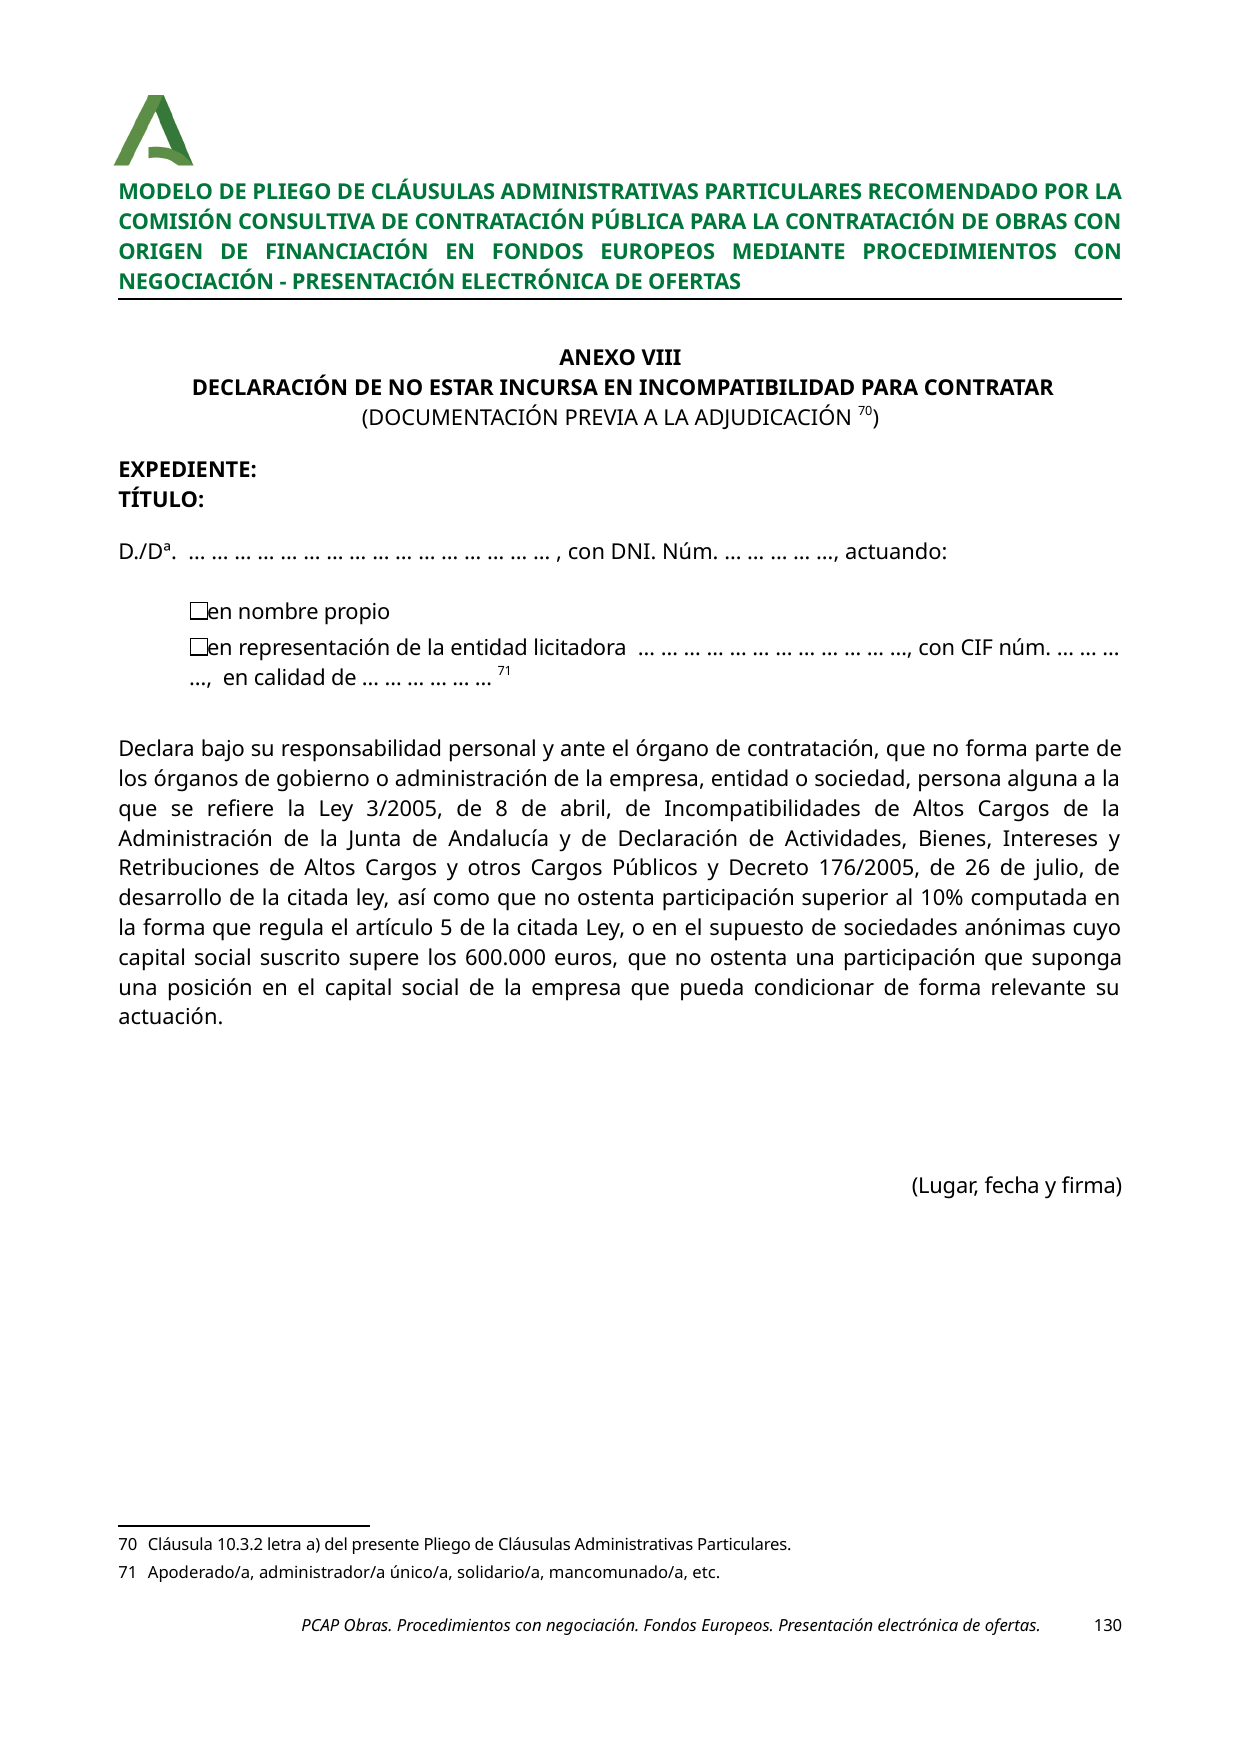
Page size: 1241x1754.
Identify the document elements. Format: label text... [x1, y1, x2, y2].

text (Lugar, fecha y firma) [118, 1171, 1122, 1200]
text DECLARACIÓN DE NO ESTAR INCURSA EN INCOMPATIBILIDAD PARA CONTRATAR [118, 372, 1122, 402]
text D./Dª. … … … … … … … … … … … … … … … … , con DNI. Núm. … … … … …, actuando: [118, 536, 1122, 566]
text ANEXO VIII [118, 342, 1122, 372]
text en representación de la entidad licitadora … … … … … … … … … … … …, con CIF núm. … … … …, en calidad de … … … … … … [189, 632, 1122, 691]
text Apoderado/a, administrador/a único/a, solidario/a, mancomunado/a, etc. [118, 1561, 1122, 1584]
text MODELO DE PLIEGO DE CLÁUSULAS ADMINISTRATIVAS PARTICULARES RECOMENDADO POR LA COMISIÓN CONSULTIVA DE CONTRATACIÓN PÚBLICA PARA LA CONTRATACIÓN DE OBRAS CON ORIGEN DE FINANCIACIÓN EN FONDOS EUROPEOS MEDIANTE PROCEDIMIENTOS CON NEGOCIACIÓN - PRESENTACIÓN ELECTRÓNICA DE OFERTAS [118, 176, 1122, 298]
text Cláusula 10.3.2 letra a) del presente Pliego de Cláusulas Administrativas Particulares. [118, 1532, 1122, 1555]
text TÍTULO: [118, 484, 1122, 514]
text (DOCUMENTACIÓN PREVIA A LA ADJUDICACIÓN ) [118, 402, 1122, 431]
picture [109, 90, 198, 170]
text en nombre propio [189, 596, 1122, 626]
text Declara bajo su responsabilidad personal y ante el órgano de contratación, que no forma parte de los órganos de gobierno o administración de la empresa, entidad o sociedad, persona alguna a la que se refiere la Ley 3/2005, de 8 de abril, de Incompatibilidades de Altos Cargos de la Administración de la Junta de Andalucía y de Declaración de Actividades, Bienes, Intereses y Retribuciones de Altos Cargos y otros Cargos Públicos y Decreto 176/2005, de 26 de julio, de desarrollo de la citada ley, así como que no ostenta participación superior al 10% computada en la forma que regula el artículo 5 de la citada Ley, o en el supuesto de sociedades anónimas cuyo capital social suscrito supere los 600.000 euros, que no ostenta una participación que suponga una posición en el capital social de la empresa que pueda condicionar de forma relevante su actuación. [118, 733, 1122, 1031]
text EXPEDIENTE: [118, 454, 1122, 484]
